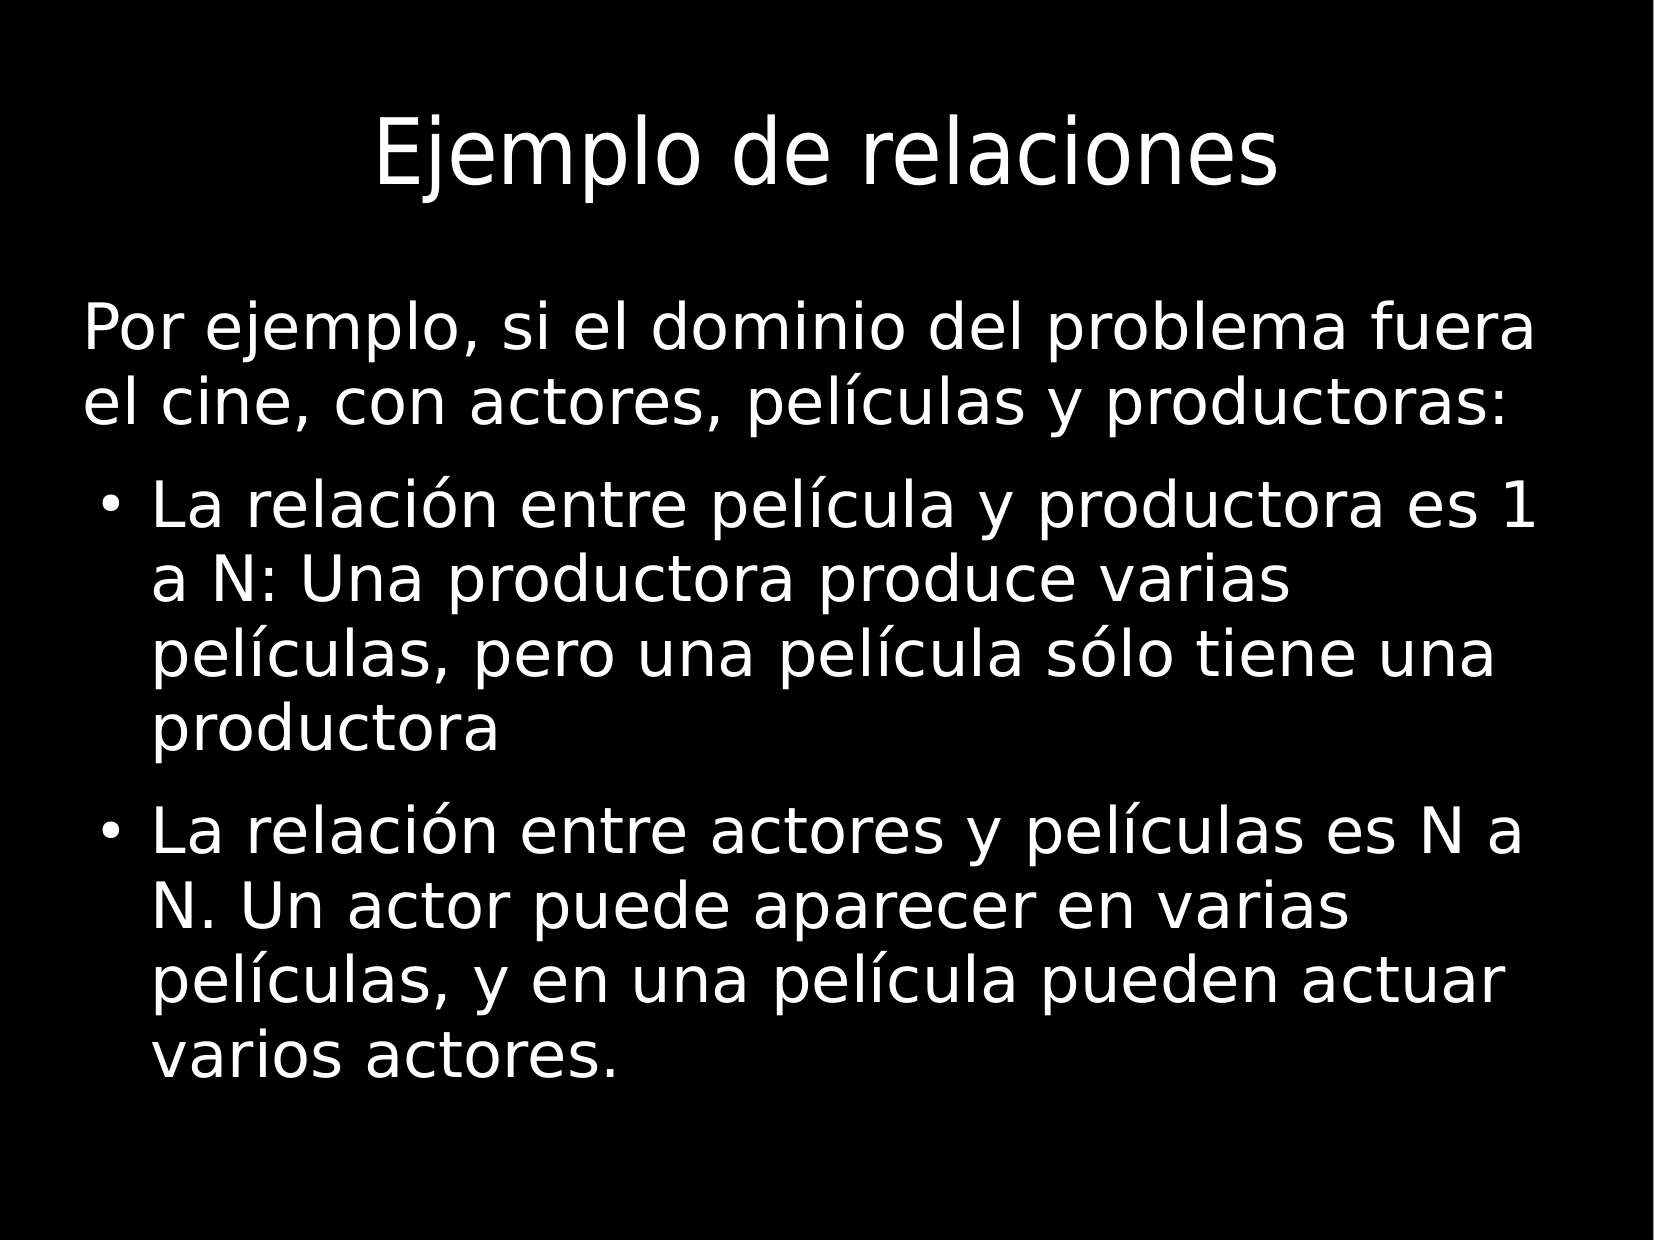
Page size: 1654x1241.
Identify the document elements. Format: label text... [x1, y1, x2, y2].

title Ejemplo de relaciones [82, 49, 1571, 257]
list Por ejemplo, si el dominio del problema fuera el cine, con actores, películas y productoras: La relación entre película y productora es 1 a N: Una productora produce varias películas, pero una película sólo tiene una productora La relación entre actores y películas es N a N. Un actor puede aparecer en varias películas, y en una película pueden actuar varios actores. [82, 290, 1571, 1109]
